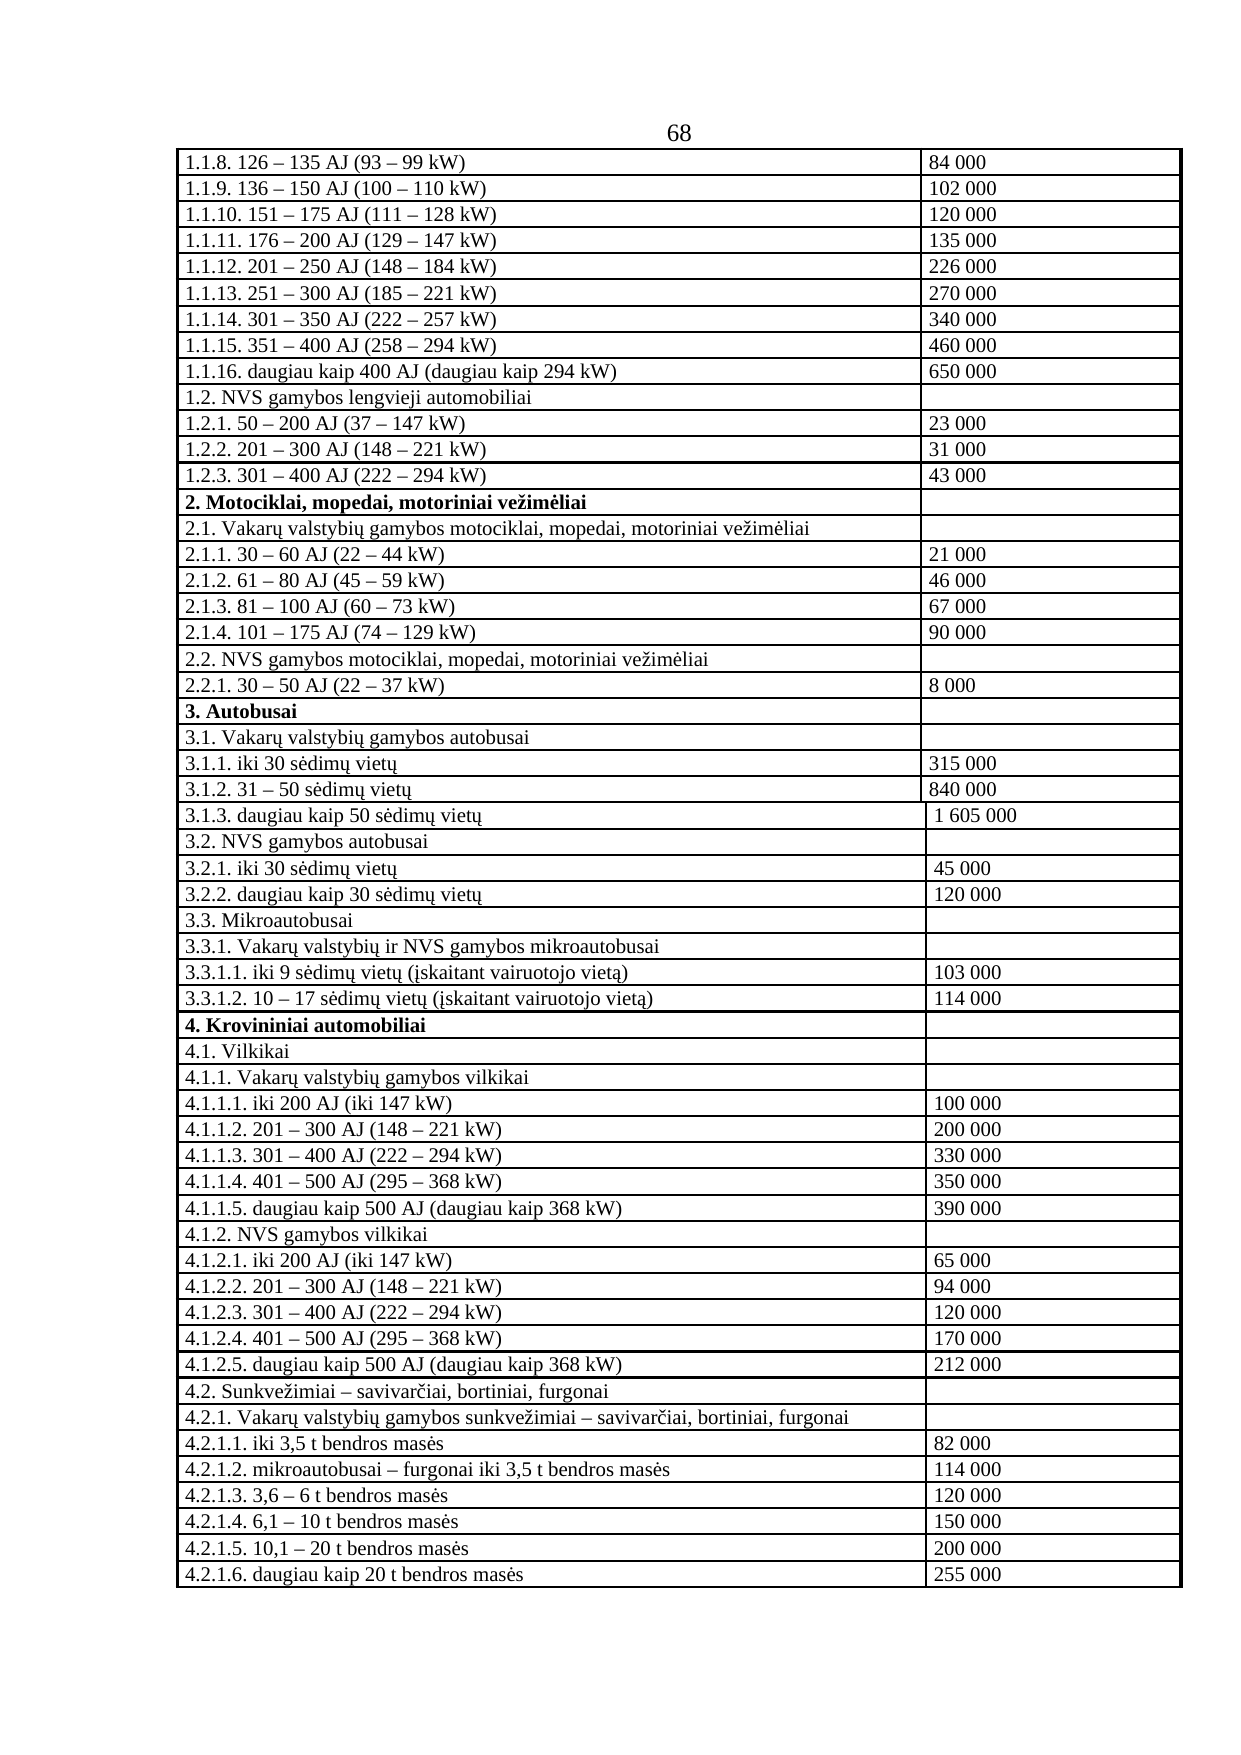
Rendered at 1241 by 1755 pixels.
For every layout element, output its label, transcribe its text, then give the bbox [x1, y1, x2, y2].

table_cell 1.1.12. 201 – 250 AJ (148 – 184 kW) [179, 254, 920, 278]
table_cell 4.1.1.3. 301 – 400 AJ (222 – 294 kW) [179, 1143, 925, 1167]
table_cell 4.1.2.1. iki 200 AJ (iki 147 kW) [179, 1248, 925, 1272]
table_cell 255 000 [927, 1562, 1179, 1586]
table_cell 120 000 [927, 1300, 1179, 1324]
table_cell 4.2.1.4. 6,1 – 10 t bendros masės [179, 1509, 925, 1533]
table_cell 4.1.1.5. daugiau kaip 500 AJ (daugiau kaip 368 kW) [179, 1196, 925, 1219]
table_cell [922, 516, 1179, 540]
table_cell 4.1.2.2. 201 – 300 AJ (148 – 221 kW) [179, 1274, 925, 1298]
table_cell [927, 830, 1179, 853]
table_cell 340 000 [922, 307, 1179, 331]
table_cell 1.2. NVS gamybos lengvieji automobiliai [179, 385, 920, 409]
table_cell 1.1.9. 136 – 150 AJ (100 – 110 kW) [179, 176, 920, 200]
table_cell 90 000 [922, 620, 1179, 644]
table_cell 4.2.1.2. mikroautobusai – furgonai iki 3,5 t bendros masės [179, 1457, 925, 1481]
table_cell 4.1.1. Vakarų valstybių gamybos vilkikai [179, 1065, 925, 1089]
table_cell 3.1. Vakarų valstybių gamybos autobusai [179, 725, 920, 749]
table_cell 460 000 [922, 333, 1179, 357]
table_cell [927, 1379, 1179, 1403]
table_cell 3.1.1. iki 30 sėdimų vietų [179, 751, 920, 775]
table_cell 3.2.2. daugiau kaip 30 sėdimų vietų [179, 882, 925, 906]
table_cell 212 000 [927, 1353, 1179, 1376]
table_cell 3.2. NVS gamybos autobusai [179, 830, 925, 853]
table_cell 4.2.1.6. daugiau kaip 20 t bendros masės [179, 1562, 925, 1586]
table_cell 102 000 [922, 176, 1179, 200]
table_cell 120 000 [922, 202, 1179, 226]
table_cell 4.2.1.5. 10,1 – 20 t bendros masės [179, 1535, 925, 1559]
table_cell 4.1.2. NVS gamybos vilkikai [179, 1222, 925, 1246]
table_cell [927, 1405, 1179, 1429]
table_cell 315 000 [922, 751, 1179, 775]
table_cell 2.2.1. 30 – 50 AJ (22 – 37 kW) [179, 673, 920, 697]
table_cell 4.1.2.5. daugiau kaip 500 AJ (daugiau kaip 368 kW) [179, 1353, 925, 1376]
table_cell 103 000 [927, 960, 1179, 984]
table_cell 1.2.3. 301 – 400 AJ (222 – 294 kW) [179, 464, 920, 487]
table_cell 200 000 [927, 1535, 1179, 1559]
table_cell 3.2.1. iki 30 sėdimų vietų [179, 856, 925, 880]
table_cell 1.1.14. 301 – 350 AJ (222 – 257 kW) [179, 307, 920, 331]
table_cell 114 000 [927, 986, 1179, 1010]
table_cell 82 000 [927, 1431, 1179, 1455]
table_cell [927, 1013, 1179, 1037]
table_cell [927, 908, 1179, 932]
table_cell [922, 699, 1179, 723]
table_cell 4.1.1.4. 401 – 500 AJ (295 – 368 kW) [179, 1169, 925, 1193]
table_cell 1 605 000 [927, 803, 1179, 827]
table_cell 65 000 [927, 1248, 1179, 1272]
table_cell 3.3.1.1. iki 9 sėdimų vietų (įskaitant vairuotojo vietą) [179, 960, 925, 984]
table_cell 84 000 [922, 150, 1179, 174]
table_cell 67 000 [922, 594, 1179, 618]
table_cell 330 000 [927, 1143, 1179, 1167]
table_cell 3.3.1.2. 10 – 17 sėdimų vietų (įskaitant vairuotojo vietą) [179, 986, 925, 1010]
table_cell 350 000 [927, 1169, 1179, 1193]
table_cell 120 000 [927, 882, 1179, 906]
table_cell 1.1.13. 251 – 300 AJ (185 – 221 kW) [179, 280, 920, 304]
table_cell [922, 385, 1179, 409]
table_cell 2.1.4. 101 – 175 AJ (74 – 129 kW) [179, 620, 920, 644]
table_cell 3.1.2. 31 – 50 sėdimų vietų [179, 777, 920, 801]
table_cell 2.1.2. 61 – 80 AJ (45 – 59 kW) [179, 568, 920, 592]
table_cell 2.2. NVS gamybos motociklai, mopedai, motoriniai vežimėliai [179, 646, 920, 671]
table_cell 2.1.1. 30 – 60 AJ (22 – 44 kW) [179, 542, 920, 566]
table_cell 1.1.15. 351 – 400 AJ (258 – 294 kW) [179, 333, 920, 357]
table_cell 4.2.1. Vakarų valstybių gamybos sunkvežimiai – savivarčiai, bortiniai, furgonai [179, 1405, 925, 1429]
table_cell 46 000 [922, 568, 1179, 592]
table_cell 120 000 [927, 1483, 1179, 1507]
table_cell [922, 725, 1179, 749]
table_cell 4.1.2.3. 301 – 400 AJ (222 – 294 kW) [179, 1300, 925, 1324]
table_cell 1.1.11. 176 – 200 AJ (129 – 147 kW) [179, 228, 920, 252]
table_cell 150 000 [927, 1509, 1179, 1533]
table_cell 1.1.10. 151 – 175 AJ (111 – 128 kW) [179, 202, 920, 226]
table_cell [927, 1222, 1179, 1246]
table_cell 3. Autobusai [179, 699, 920, 723]
table_cell 100 000 [927, 1091, 1179, 1115]
table_cell 1.1.8. 126 – 135 AJ (93 – 99 kW) [179, 150, 920, 174]
table_cell 4.1.2.4. 401 – 500 AJ (295 – 368 kW) [179, 1326, 925, 1350]
table_cell 8 000 [922, 673, 1179, 697]
table_cell [922, 646, 1179, 671]
table_cell 1.2.1. 50 – 200 AJ (37 – 147 kW) [179, 411, 920, 435]
table_cell 2.1. Vakarų valstybių gamybos motociklai, mopedai, motoriniai vežimėliai [179, 516, 920, 540]
table_cell 270 000 [922, 280, 1179, 304]
table_cell 2.1.3. 81 – 100 AJ (60 – 73 kW) [179, 594, 920, 618]
table_cell 21 000 [922, 542, 1179, 566]
table_cell 4.2.1.3. 3,6 – 6 t bendros masės [179, 1483, 925, 1507]
table_cell 45 000 [927, 856, 1179, 880]
table_cell 226 000 [922, 254, 1179, 278]
table_cell 1.1.16. daugiau kaip 400 AJ (daugiau kaip 294 kW) [179, 359, 920, 383]
table_cell 4.1. Vilkikai [179, 1039, 925, 1063]
table_cell 3.1.3. daugiau kaip 50 sėdimų vietų [179, 803, 925, 827]
table_cell 31 000 [922, 437, 1179, 461]
table_cell 4.2. Sunkvežimiai – savivarčiai, bortiniai, furgonai [179, 1379, 925, 1403]
table_cell 4.2.1.1. iki 3,5 t bendros masės [179, 1431, 925, 1455]
table_cell [922, 490, 1179, 514]
table_cell 3.3.1. Vakarų valstybių ir NVS gamybos mikroautobusai [179, 934, 925, 958]
table_cell 135 000 [922, 228, 1179, 252]
table_cell 840 000 [922, 777, 1179, 801]
table_cell 23 000 [922, 411, 1179, 435]
table_cell 43 000 [922, 464, 1179, 487]
table_cell [927, 1065, 1179, 1089]
table_cell 4.1.1.1. iki 200 AJ (iki 147 kW) [179, 1091, 925, 1115]
table_cell 200 000 [927, 1117, 1179, 1141]
table_cell 2. Motociklai, mopedai, motoriniai vežimėliai [179, 490, 920, 514]
table_cell [927, 934, 1179, 958]
table_cell 3.3. Mikroautobusai [179, 908, 925, 932]
table_cell 170 000 [927, 1326, 1179, 1350]
table_cell 94 000 [927, 1274, 1179, 1298]
table_cell 4.1.1.2. 201 – 300 AJ (148 – 221 kW) [179, 1117, 925, 1141]
table_cell 1.2.2. 201 – 300 AJ (148 – 221 kW) [179, 437, 920, 461]
table_cell [927, 1039, 1179, 1063]
table_cell 650 000 [922, 359, 1179, 383]
table_cell 4. Krovininiai automobiliai [179, 1013, 925, 1037]
table_cell 390 000 [927, 1196, 1179, 1219]
table_cell 114 000 [927, 1457, 1179, 1481]
